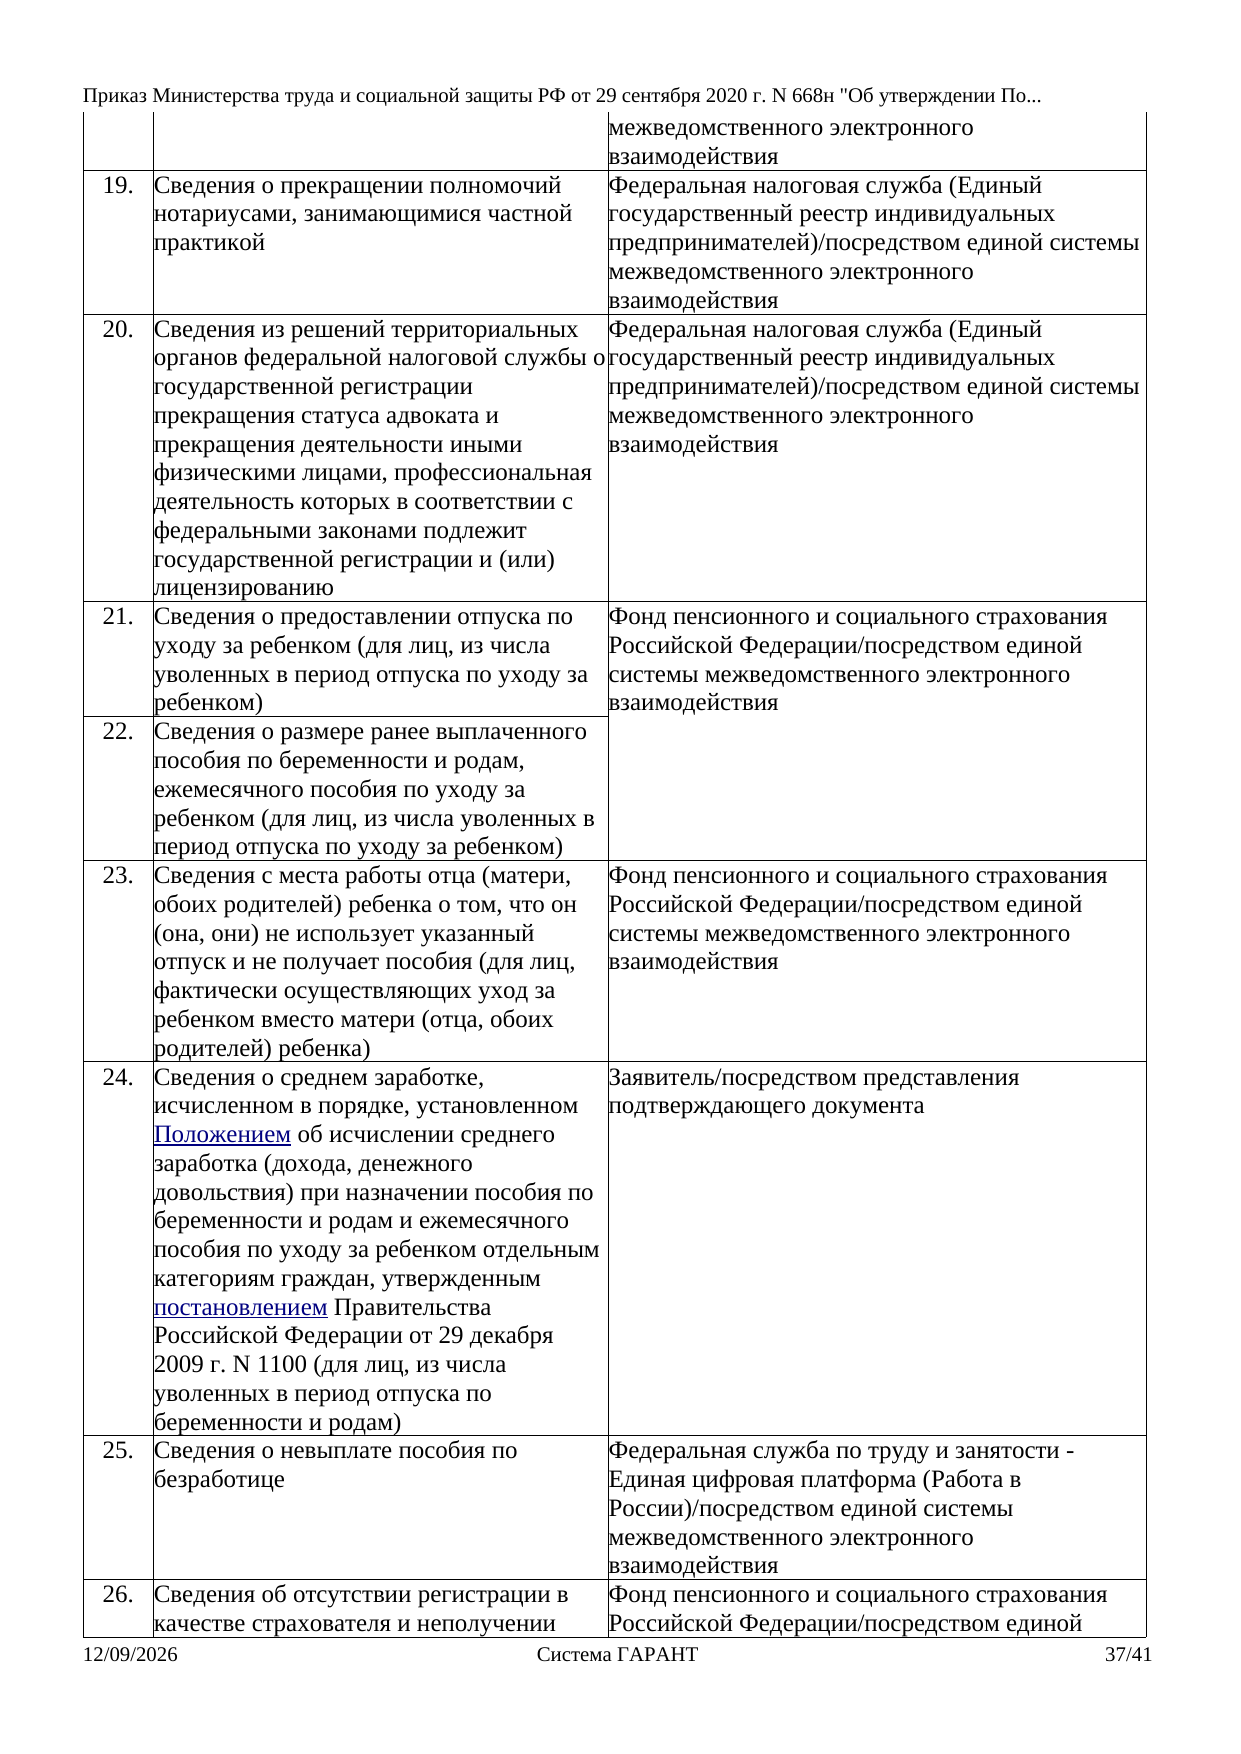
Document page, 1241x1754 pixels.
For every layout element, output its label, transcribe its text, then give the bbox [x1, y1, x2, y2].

table_cell 26. [84, 1580, 153, 1637]
table_cell Федеральная налоговая служба (Единый государственный реестр индивидуальных предпринимателей)/посредством единой системы межведомственного электронного взаимодействия [609, 315, 1146, 601]
table_cell 25. [84, 1436, 153, 1579]
table_cell Фонд пенсионного и социального страхования Российской Федерации/посредством единой системы межведомственного электронного взаимодействия [609, 861, 1146, 1061]
table_cell Сведения из решений территориальных органов федеральной налоговой службы о государственной регистрации прекращения статуса адвоката и прекращения деятельности иными физическими лицами, профессиональная деятельность которых в соответствии с федеральными законами подлежит государственной регистрации и (или) лицензированию [154, 315, 608, 601]
table_cell Заявитель/посредством представления подтверждающего документа [609, 1062, 1146, 1435]
table_cell Сведения о прекращении полномочий нотариусами, занимающимися частной практикой [154, 171, 608, 314]
table_cell 20. [84, 315, 153, 601]
table_cell 23. [84, 861, 153, 1061]
table_cell Сведения о невыплате пособия по безработице [154, 1436, 608, 1579]
table_cell Федеральная служба по труду и занятости - Единая цифровая платформа (Работа в России)/посредством единой системы межведомственного электронного взаимодействия [609, 1436, 1146, 1579]
table_cell Сведения о размере ранее выплаченного пособия по беременности и родам, ежемесячного пособия по уходу за ребенком (для лиц, из числа уволенных в период отпуска по уходу за ребенком) [154, 717, 608, 860]
table_cell 24. [84, 1062, 153, 1435]
table_cell межведомственного электронного взаимодействия [609, 112, 1146, 170]
table_cell [84, 112, 153, 170]
table_cell [154, 112, 608, 170]
table_cell Федеральная налоговая служба (Единый государственный реестр индивидуальных предпринимателей)/посредством единой системы межведомственного электронного взаимодействия [609, 171, 1146, 314]
table_cell 19. [84, 171, 153, 314]
table_cell Сведения о предоставлении отпуска по уходу за ребенком (для лиц, из числа уволенных в период отпуска по уходу за ребенком) [154, 602, 608, 716]
table_cell 21. [84, 602, 153, 716]
table_cell Фонд пенсионного и социального страхования Российской Федерации/посредством единой [609, 1580, 1146, 1637]
table_cell Сведения с места работы отца (матери, обоих родителей) ребенка о том, что он (она, они) не использует указанный отпуск и не получает пособия (для лиц, фактически осуществляющих уход за ребенком вместо матери (отца, обоих родителей) ребенка) [154, 861, 608, 1061]
table_cell Фонд пенсионного и социального страхования Российской Федерации/посредством единой системы межведомственного электронного взаимодействия [609, 602, 1146, 860]
table_cell Сведения о среднем заработке, исчисленном в порядке, установленном Положением об исчислении среднего заработка (дохода, денежного довольствия) при назначении пособия по беременности и родам и ежемесячного пособия по уходу за ребенком отдельным категориям граждан, утвержденным постановлением Правительства Российской Федерации от 29 декабря 2009 г. N 1100 (для лиц, из числа уволенных в период отпуска по беременности и родам) [154, 1062, 608, 1435]
table_cell 22. [84, 717, 153, 860]
table_cell Сведения об отсутствии регистрации в качестве страхователя и неполучении [154, 1580, 608, 1637]
